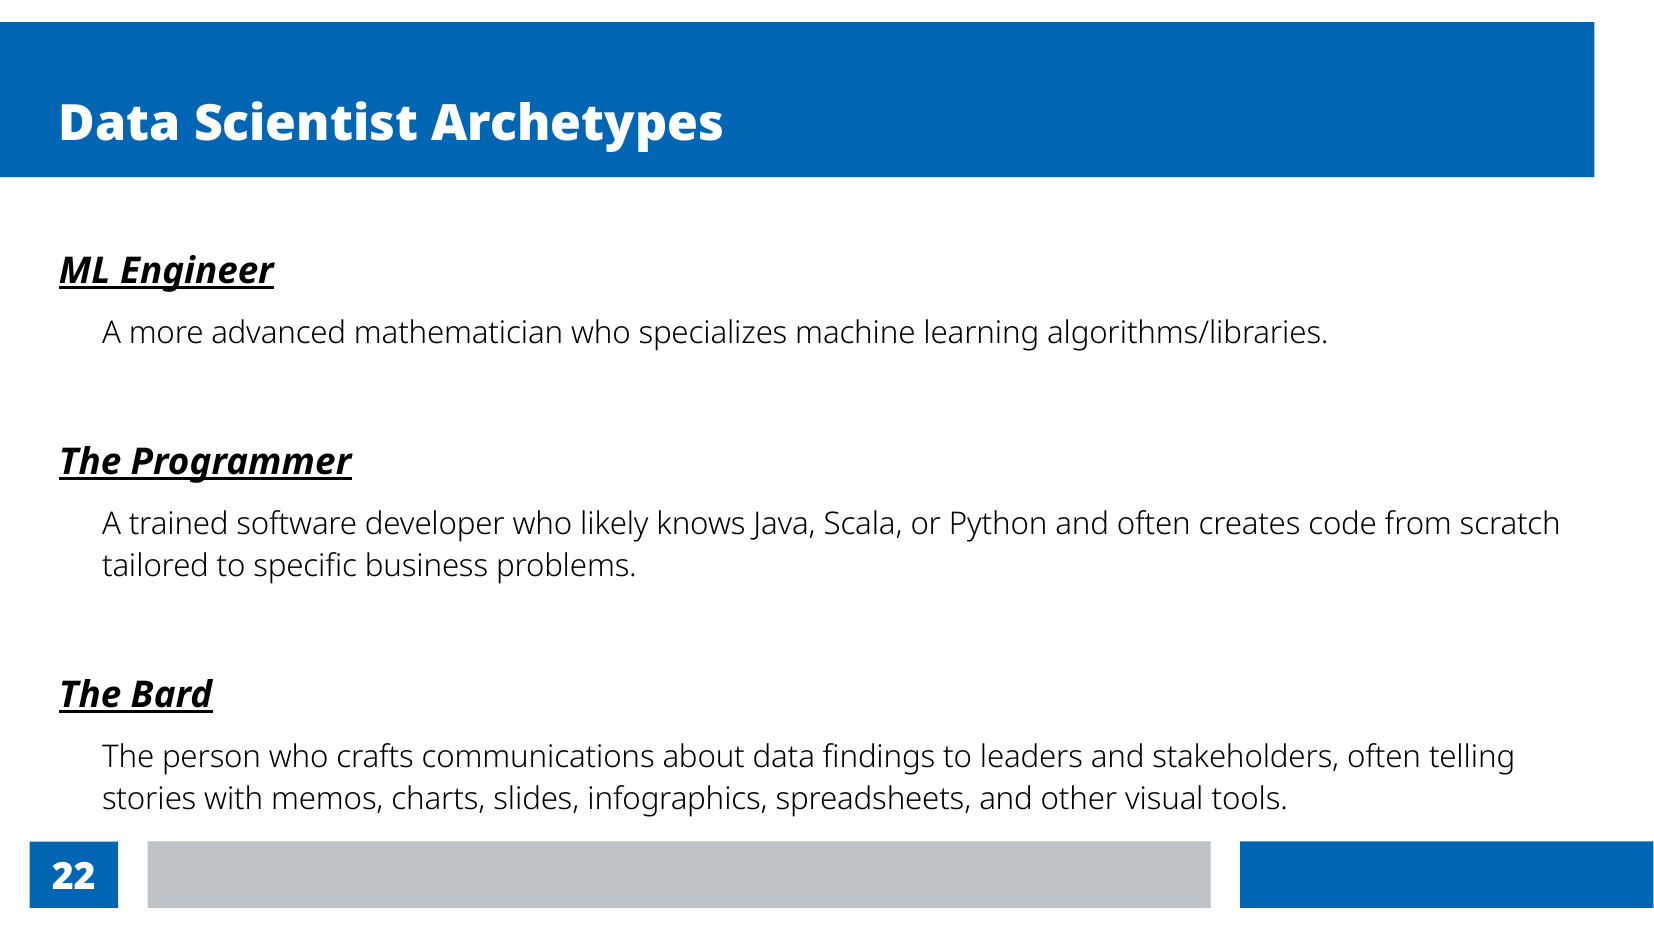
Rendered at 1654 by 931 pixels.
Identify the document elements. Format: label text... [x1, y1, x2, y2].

list ML Engineer A more advanced mathematician who specializes machine learning algorithms/libraries. The Programmer A trained software developer who likely knows Java, Scala, or Python and often creates code from scratch tailored to specific business problems. The Bard The person who crafts communications about data findings to leaders and stakeholders, often telling stories with memos, charts, slides, infographics, spreadsheets, and other visual tools. [59, 243, 1565, 820]
title Data Scientist Archetypes [59, 44, 1595, 156]
